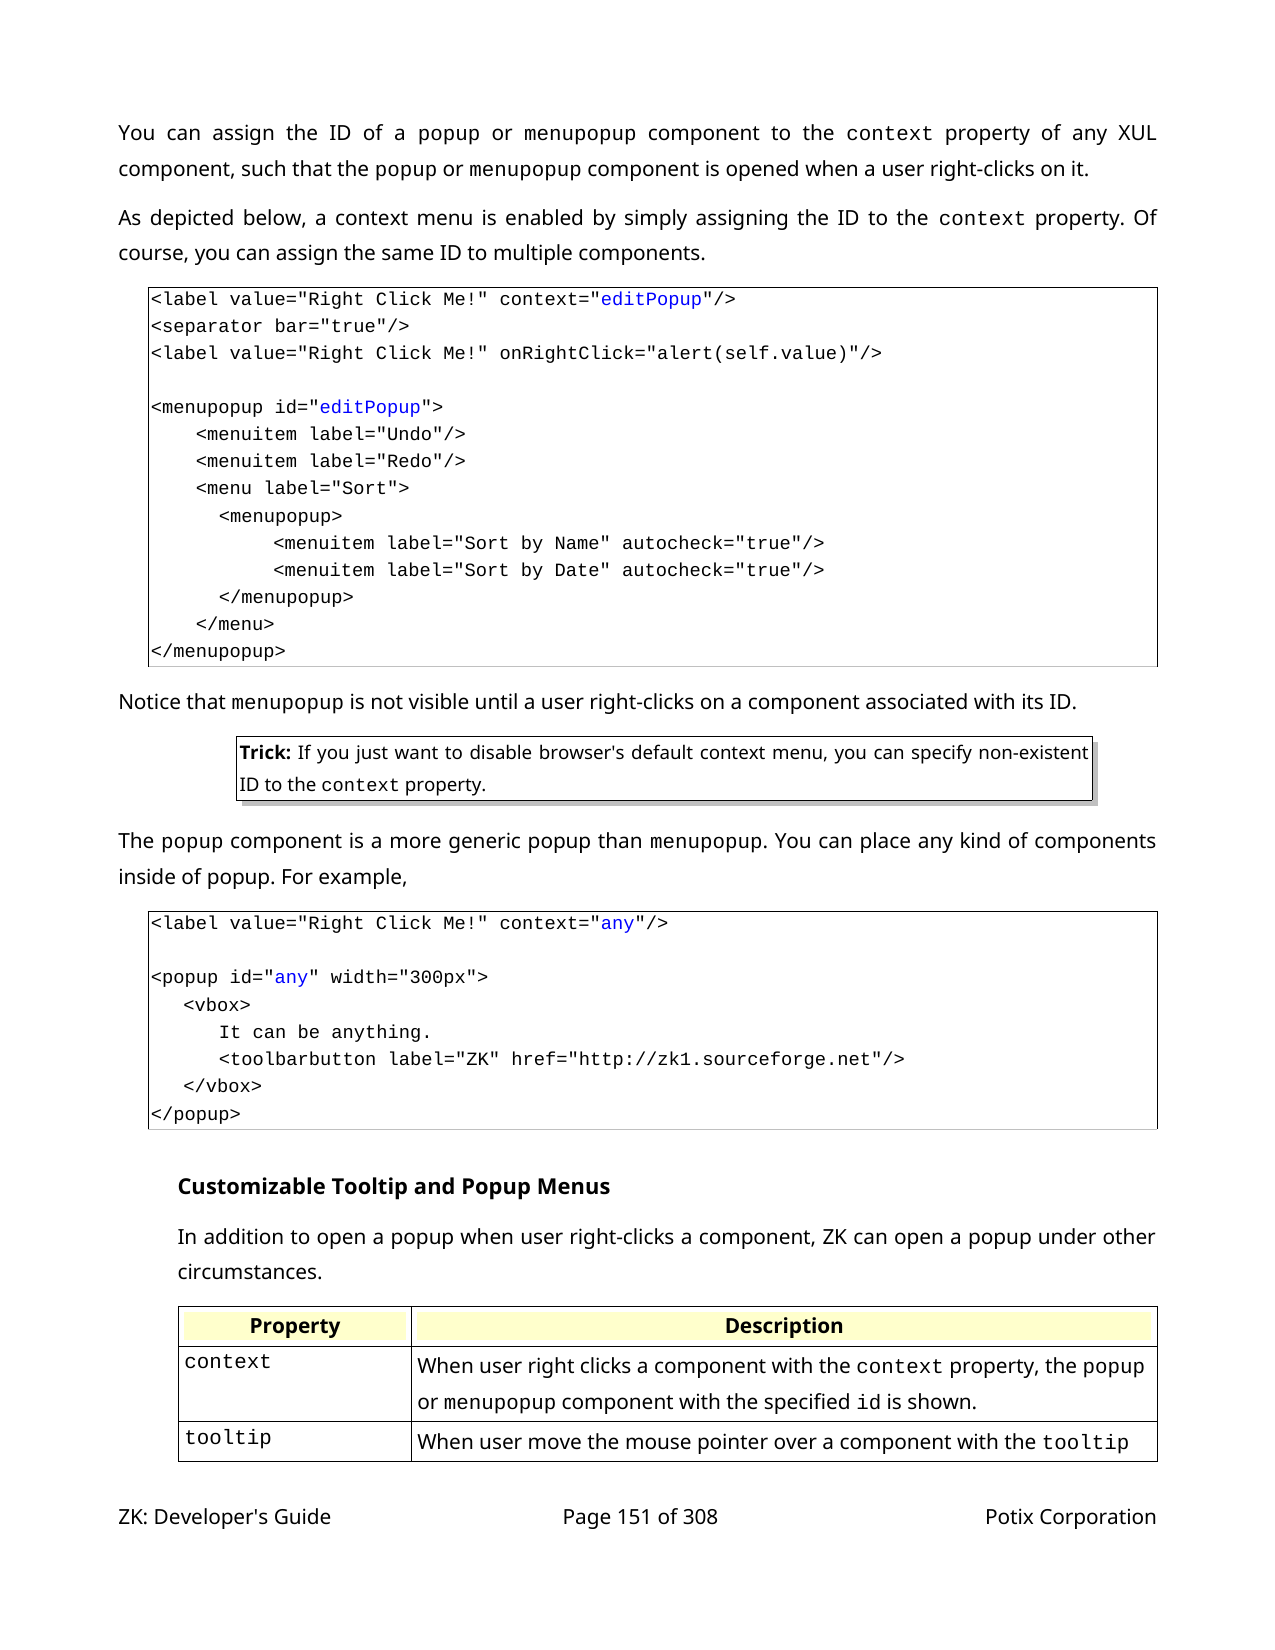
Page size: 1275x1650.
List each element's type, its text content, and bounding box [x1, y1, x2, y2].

table_cell tooltip [179, 1422, 411, 1461]
text <menuitem label="Sort by Date" autocheck="true"/> [149, 558, 1157, 582]
text As depicted below, a context menu is enabled by simply assigning the ID to the context property. Of course, you can assign the same ID to multiple components. [118, 203, 1157, 267]
text <separator bar="true"/> <label value="Right Click Me!" onRightClick="alert(self.value)"/> [149, 314, 1157, 392]
subtitle Customizable Tooltip and Popup Menus [177, 1171, 1157, 1201]
text It can be anything. [149, 1020, 1157, 1044]
text <label value="Right Click Me!" context="editPopup"/> [149, 288, 1157, 311]
text </menupopup> [149, 585, 1157, 609]
text </menupopup> [149, 639, 1157, 666]
text </popup> [149, 1101, 1157, 1129]
text <popup id="any" width="300px"> [149, 965, 1157, 990]
text Notice that menupopup is not visible until a user right-clicks on a component associated with its ID. [118, 687, 1157, 716]
table_header Property [179, 1307, 411, 1346]
text <toolbarbutton label="ZK" href="http://zk1.sourceforge.net"/> [149, 1047, 1157, 1071]
text <menuitem label="Sort by Name" autocheck="true"/> [149, 531, 1157, 555]
text The popup component is a more generic popup than menupopup. You can place any kind of components inside of popup. For example, [118, 827, 1157, 890]
table_cell context [179, 1347, 411, 1421]
text </menu> [149, 612, 1157, 636]
text <menupopup> [149, 503, 1157, 528]
text <menu label="Sort"> [149, 476, 1157, 501]
text <label value="Right Click Me!" context="any"/> [149, 912, 1157, 935]
table_cell When user move the mouse pointer over a component with the tooltip [412, 1422, 1157, 1461]
table_header Description [412, 1307, 1157, 1346]
text Trick: If you just want to disable browser's default context menu, you can specify non-existent ID to the context property. [237, 737, 1092, 800]
text <menupopup id="editPopup"> [149, 395, 1157, 419]
text <vbox> [149, 993, 1157, 1017]
text In addition to open a popup when user right-clicks a component, ZK can open a popup under other circumstances. [177, 1222, 1157, 1285]
text </vbox> [149, 1074, 1157, 1098]
text <menuitem label="Undo"/> [149, 422, 1157, 446]
table_cell When user right clicks a component with the context property, the popup or menupopup component with the specified id is shown. [412, 1347, 1157, 1421]
text You can assign the ID of a popup or menupopup component to the context property of any XUL component, such that the popup or menupopup component is opened when a user right-clicks on it. [118, 118, 1157, 182]
text <menuitem label="Redo"/> [149, 449, 1157, 473]
